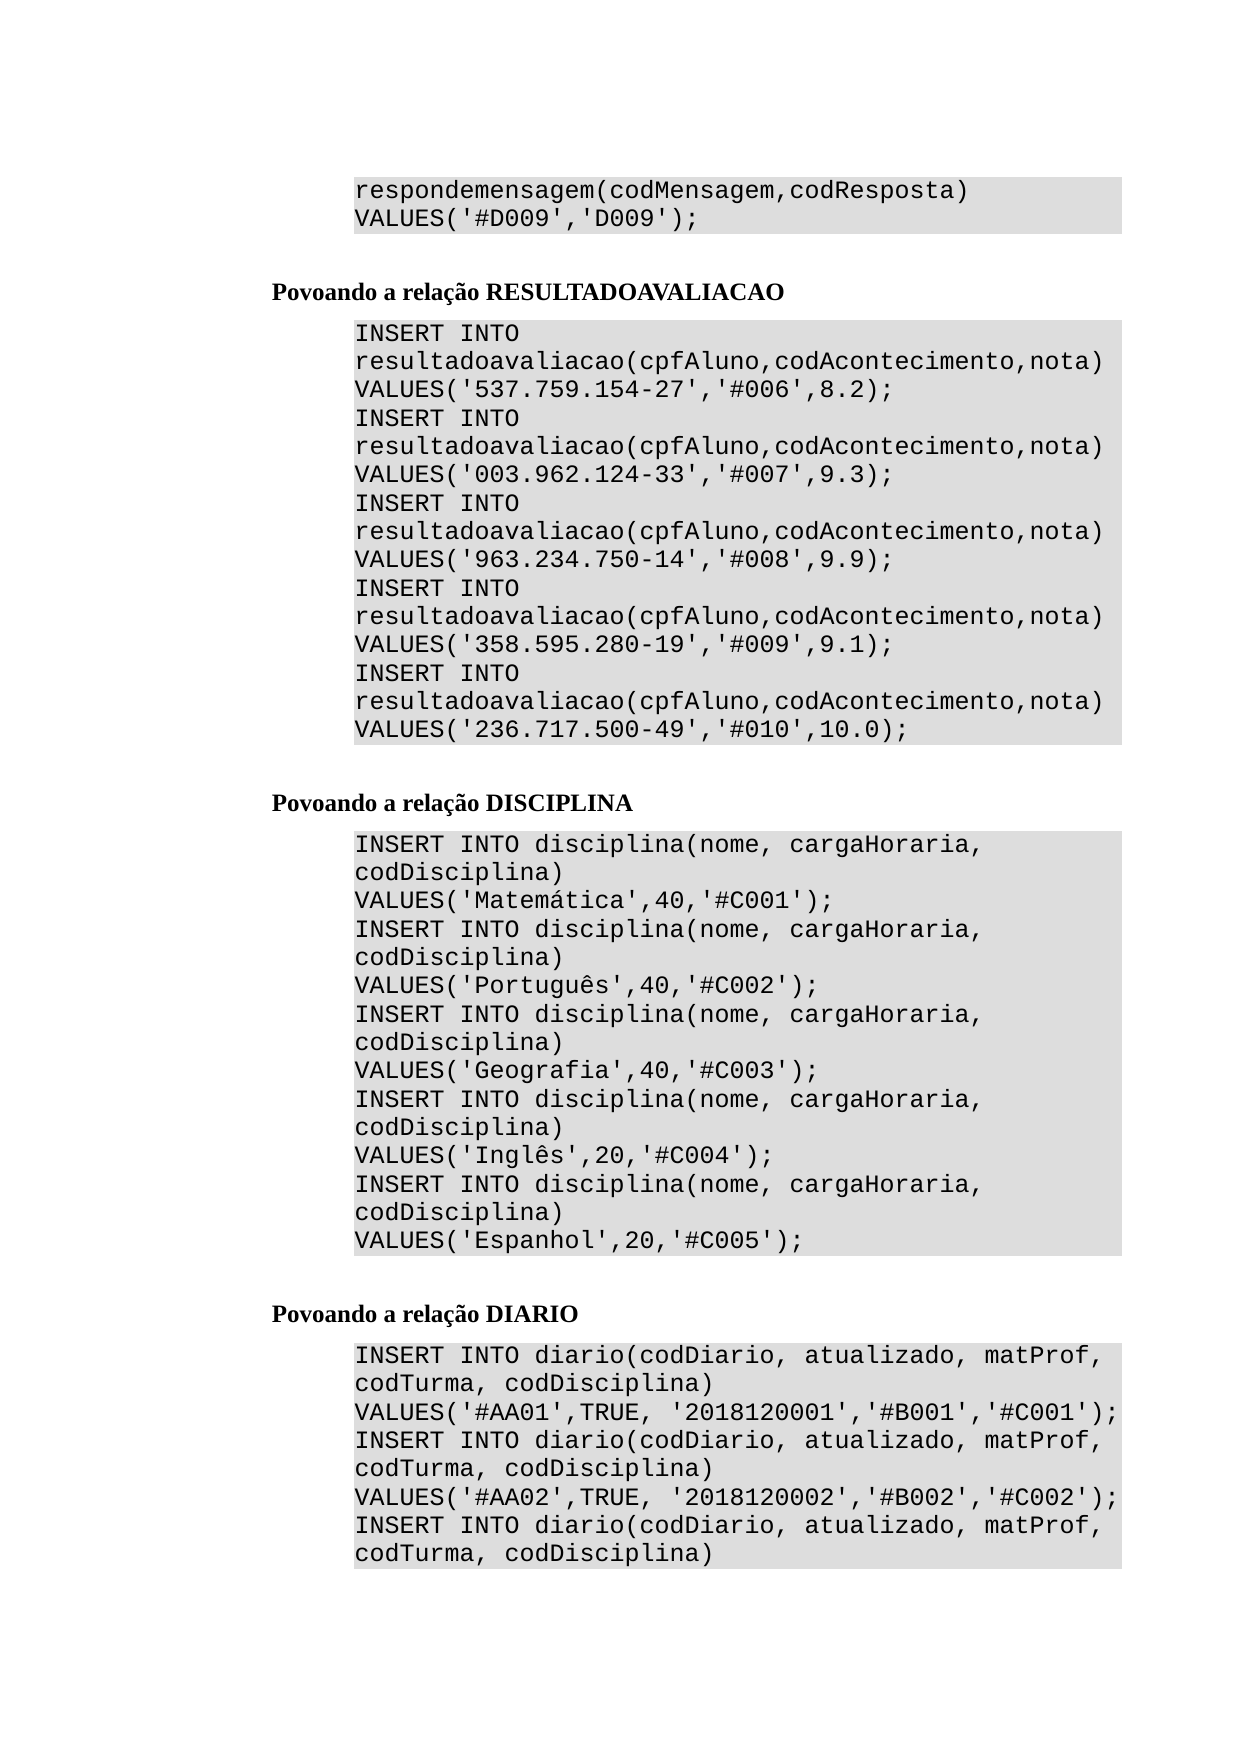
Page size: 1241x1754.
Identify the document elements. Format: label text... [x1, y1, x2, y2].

text INSERT INTO disciplina(nome, cargaHoraria, codDisciplina) [354, 1086, 1122, 1143]
text INSERT INTO disciplina(nome, cargaHoraria, codDisciplina) [354, 916, 1122, 973]
text VALUES('Matemática',40,'#C001'); [354, 888, 1122, 916]
text VALUES('003.962.124-33','#007',9.3); [354, 462, 1122, 490]
text INSERT INTO diario(codDiario, atualizado, matProf, codTurma, codDisciplina) [354, 1513, 1122, 1569]
text VALUES('537.759.154-27','#006',8.2); [354, 377, 1122, 405]
text INSERT INTO diario(codDiario, atualizado, matProf, codTurma, codDisciplina) [354, 1428, 1122, 1484]
text VALUES('#D009','D009'); [354, 206, 1122, 234]
text respondemensagem(codMensagem,codResposta) [354, 177, 1122, 206]
text Povoando a relação RESULTADOAVALIACAO [177, 277, 1122, 306]
text Povoando a relação DISCIPLINA [177, 788, 1122, 817]
text INSERT INTO resultadoavaliacao(cpfAluno,codAcontecimento,nota) [354, 575, 1122, 632]
text INSERT INTO resultadoavaliacao(cpfAluno,codAcontecimento,nota) [354, 320, 1122, 377]
text INSERT INTO resultadoavaliacao(cpfAluno,codAcontecimento,nota) [354, 405, 1122, 462]
text VALUES('Espanhol',20,'#C005'); [354, 1228, 1122, 1256]
text VALUES('963.234.750-14','#008',9.9); [354, 547, 1122, 575]
text INSERT INTO disciplina(nome, cargaHoraria, codDisciplina) [354, 1001, 1122, 1058]
text INSERT INTO disciplina(nome, cargaHoraria, codDisciplina) [354, 831, 1122, 888]
text INSERT INTO disciplina(nome, cargaHoraria, codDisciplina) [354, 1171, 1122, 1228]
text VALUES('Inglês',20,'#C004'); [354, 1143, 1122, 1171]
text VALUES('#AA02',TRUE, '2018120002','#B002','#C002'); [354, 1484, 1122, 1513]
text VALUES('#AA01',TRUE, '2018120001','#B001','#C001'); [354, 1399, 1122, 1428]
text VALUES('Geografia',40,'#C003'); [354, 1058, 1122, 1086]
text VALUES('236.717.500-49','#010',10.0); [354, 717, 1122, 745]
text VALUES('358.595.280-19','#009',9.1); [354, 632, 1122, 660]
text INSERT INTO resultadoavaliacao(cpfAluno,codAcontecimento,nota) [354, 490, 1122, 547]
text Povoando a relação DIARIO [177, 1299, 1122, 1328]
text INSERT INTO resultadoavaliacao(cpfAluno,codAcontecimento,nota) [354, 660, 1122, 717]
text INSERT INTO diario(codDiario, atualizado, matProf, codTurma, codDisciplina) [354, 1343, 1122, 1399]
text VALUES('Português',40,'#C002'); [354, 973, 1122, 1001]
